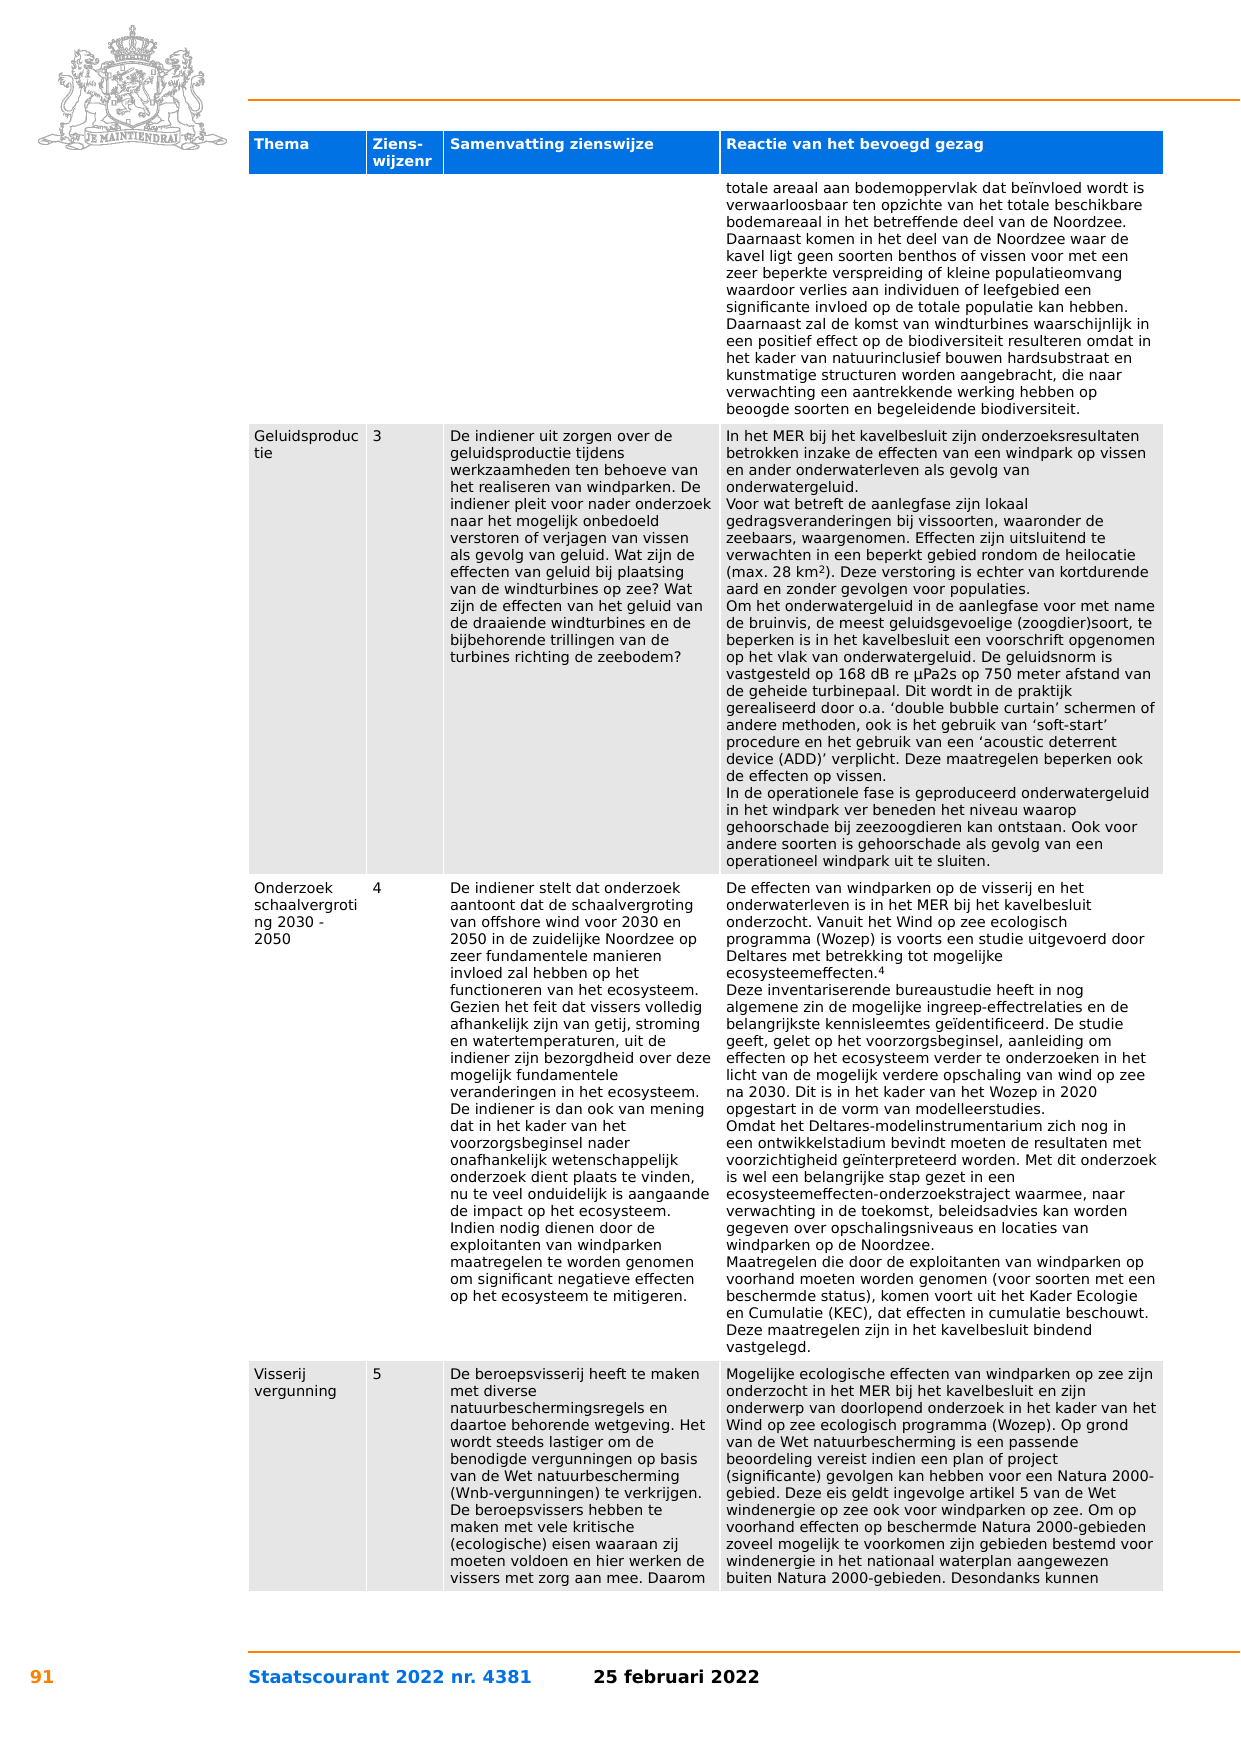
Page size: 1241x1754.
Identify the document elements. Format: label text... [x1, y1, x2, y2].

table_cell Onderzoek schaalvergroting 2030 - 2050 [249, 875, 366, 1360]
table_cell [367, 175, 443, 422]
table_cell [249, 175, 366, 422]
table_cell De indiener uit zorgen over de geluidsproductie tijdens werkzaamheden ten behoeve van het realiseren van windparken. De indiener pleit voor nader onderzoek naar het mogelijk onbedoeld verstoren of verjagen van vissen als gevolg van geluid. Wat zijn de effecten van geluid bij plaatsing van de windturbines op zee? Wat zijn de effecten van het geluid van de draaiende windturbines en de bijbehorende trillingen van de turbines richting de zeebodem? [444, 424, 719, 874]
table_cell 5 [367, 1361, 443, 1591]
table_cell Mogelijke ecologische effecten van windparken op zee zijn onderzocht in het MER bij het kavelbesluit en zijn onderwerp van doorlopend onderzoek in het kader van het Wind op zee ecologisch programma (Wozep). Op grond van de Wet natuurbescherming is een passende beoordeling vereist indien een plan of project (significante) gevolgen kan hebben voor een Natura 2000-gebied. Deze eis geldt ingevolge artikel 5 van de Wet windenergie op zee ook voor windparken op zee. Om op voorhand effecten op beschermde Natura 2000-gebieden zoveel mogelijk te voorkomen zijn gebieden bestemd voor windenergie in het nationaal waterplan aangewezen buiten Natura 2000-gebieden. Desondanks kunnen [721, 1361, 1163, 1591]
table_cell Visserij vergunning [249, 1361, 366, 1591]
table_header Ziens-wijzenr [367, 131, 443, 174]
table_cell Geluidsproductie [249, 424, 366, 874]
picture [38, 25, 227, 150]
table_cell De effecten van windparken op de visserij en het onderwaterleven is in het MER bij het kavelbesluit onderzocht. Vanuit het Wind op zee ecologisch programma (Wozep) is voorts een studie uitgevoerd door Deltares met betrekking tot mogelijke ecosysteemeffecten.4 Deze inventariserende bureaustudie heeft in nog algemene zin de mogelijke ingreep-effectrelaties en de belangrijkste kennisleemtes geïdentificeerd. De studie geeft, gelet op het voorzorgsbeginsel, aanleiding om effecten op het ecosysteem verder te onderzoeken in het licht van de mogelijk verdere opschaling van wind op zee na 2030. Dit is in het kader van het Wozep in 2020 opgestart in de vorm van modelleerstudies. Omdat het Deltares-modelinstrumentarium zich nog in een ontwikkelstadium bevindt moeten de resultaten met voorzichtigheid geïnterpreteerd worden. Met dit onderzoek is wel een belangrijke stap gezet in een ecosysteemeffecten-onderzoekstraject waarmee, naar verwachting in de toekomst, beleidsadvies kan worden gegeven over opschalingsniveaus en locaties van windparken op de Noordzee. Maatregelen die door de exploitanten van windparken op voorhand moeten worden genomen (voor soorten met een beschermde status), komen voort uit het Kader Ecologie en Cumulatie (KEC), dat effecten in cumulatie beschouwt. Deze maatregelen zijn in het kavelbesluit bindend vastgelegd. [721, 875, 1163, 1360]
table_header Thema [249, 131, 366, 174]
table_cell 3 [367, 424, 443, 874]
table_cell De beroepsvisserij heeft te maken met diverse natuurbeschermingsregels en daartoe behorende wetgeving. Het wordt steeds lastiger om de benodigde vergunningen op basis van de Wet natuurbescherming (Wnb-vergunningen) te verkrijgen. De beroepsvissers hebben te maken met vele kritische (ecologische) eisen waaraan zij moeten voldoen en hier werken de vissers met zorg aan mee. Daarom [444, 1361, 719, 1591]
table_cell 4 [367, 875, 443, 1360]
table_header Reactie van het bevoegd gezag [721, 131, 1163, 174]
table_cell In het MER bij het kavelbesluit zijn onderzoeksresultaten betrokken inzake de effecten van een windpark op vissen en ander onderwaterleven als gevolg van onderwatergeluid. Voor wat betreft de aanlegfase zijn lokaal gedragsveranderingen bij vissoorten, waaronder de zeebaars, waargenomen. Effecten zijn uitsluitend te verwachten in een beperkt gebied rondom de heilocatie (max. 28 km2). Deze verstoring is echter van kortdurende aard en zonder gevolgen voor populaties. Om het onderwatergeluid in de aanlegfase voor met name de bruinvis, de meest geluidsgevoelige (zoogdier)soort, te beperken is in het kavelbesluit een voorschrift opgenomen op het vlak van onderwatergeluid. De geluidsnorm is vastgesteld op 168 dB re µPa2s op 750 meter afstand van de geheide turbinepaal. Dit wordt in de praktijk gerealiseerd door o.a. ‘double bubble curtain’ schermen of andere methoden, ook is het gebruik van ‘soft-start’ procedure en het gebruik van een ‘acoustic deterrent device (ADD)’ verplicht. Deze maatregelen beperken ook de effecten op vissen. In de operationele fase is geproduceerd onderwatergeluid in het windpark ver beneden het niveau waarop gehoorschade bij zeezoogdieren kan ontstaan. Ook voor andere soorten is gehoorschade als gevolg van een operationeel windpark uit te sluiten. [721, 424, 1163, 874]
table_cell [444, 175, 719, 422]
table_cell totale areaal aan bodemoppervlak dat beïnvloed wordt is verwaarloosbaar ten opzichte van het totale beschikbare bodemareaal in het betreffende deel van de Noordzee. Daarnaast komen in het deel van de Noordzee waar de kavel ligt geen soorten benthos of vissen voor met een zeer beperkte verspreiding of kleine populatieomvang waardoor verlies aan individuen of leefgebied een significante invloed op de totale populatie kan hebben. Daarnaast zal de komst van windturbines waarschijnlijk in een positief effect op de biodiversiteit resulteren omdat in het kader van natuurinclusief bouwen hardsubstraat en kunstmatige structuren worden aangebracht, die naar verwachting een aantrekkende werking hebben op beoogde soorten en begeleidende biodiversiteit. [721, 175, 1163, 422]
table_cell De indiener stelt dat onderzoek aantoont dat de schaalvergroting van offshore wind voor 2030 en 2050 in de zuidelijke Noordzee op zeer fundamentele manieren invloed zal hebben op het functioneren van het ecosysteem. Gezien het feit dat vissers volledig afhankelijk zijn van getij, stroming en watertemperaturen, uit de indiener zijn bezorgdheid over deze mogelijk fundamentele veranderingen in het ecosysteem. De indiener is dan ook van mening dat in het kader van het voorzorgsbeginsel nader onafhankelijk wetenschappelijk onderzoek dient plaats te vinden, nu te veel onduidelijk is aangaande de impact op het ecosysteem. Indien nodig dienen door de exploitanten van windparken maatregelen te worden genomen om significant negatieve effecten op het ecosysteem te mitigeren. [444, 875, 719, 1360]
table_header Samenvatting zienswijze [444, 131, 719, 174]
